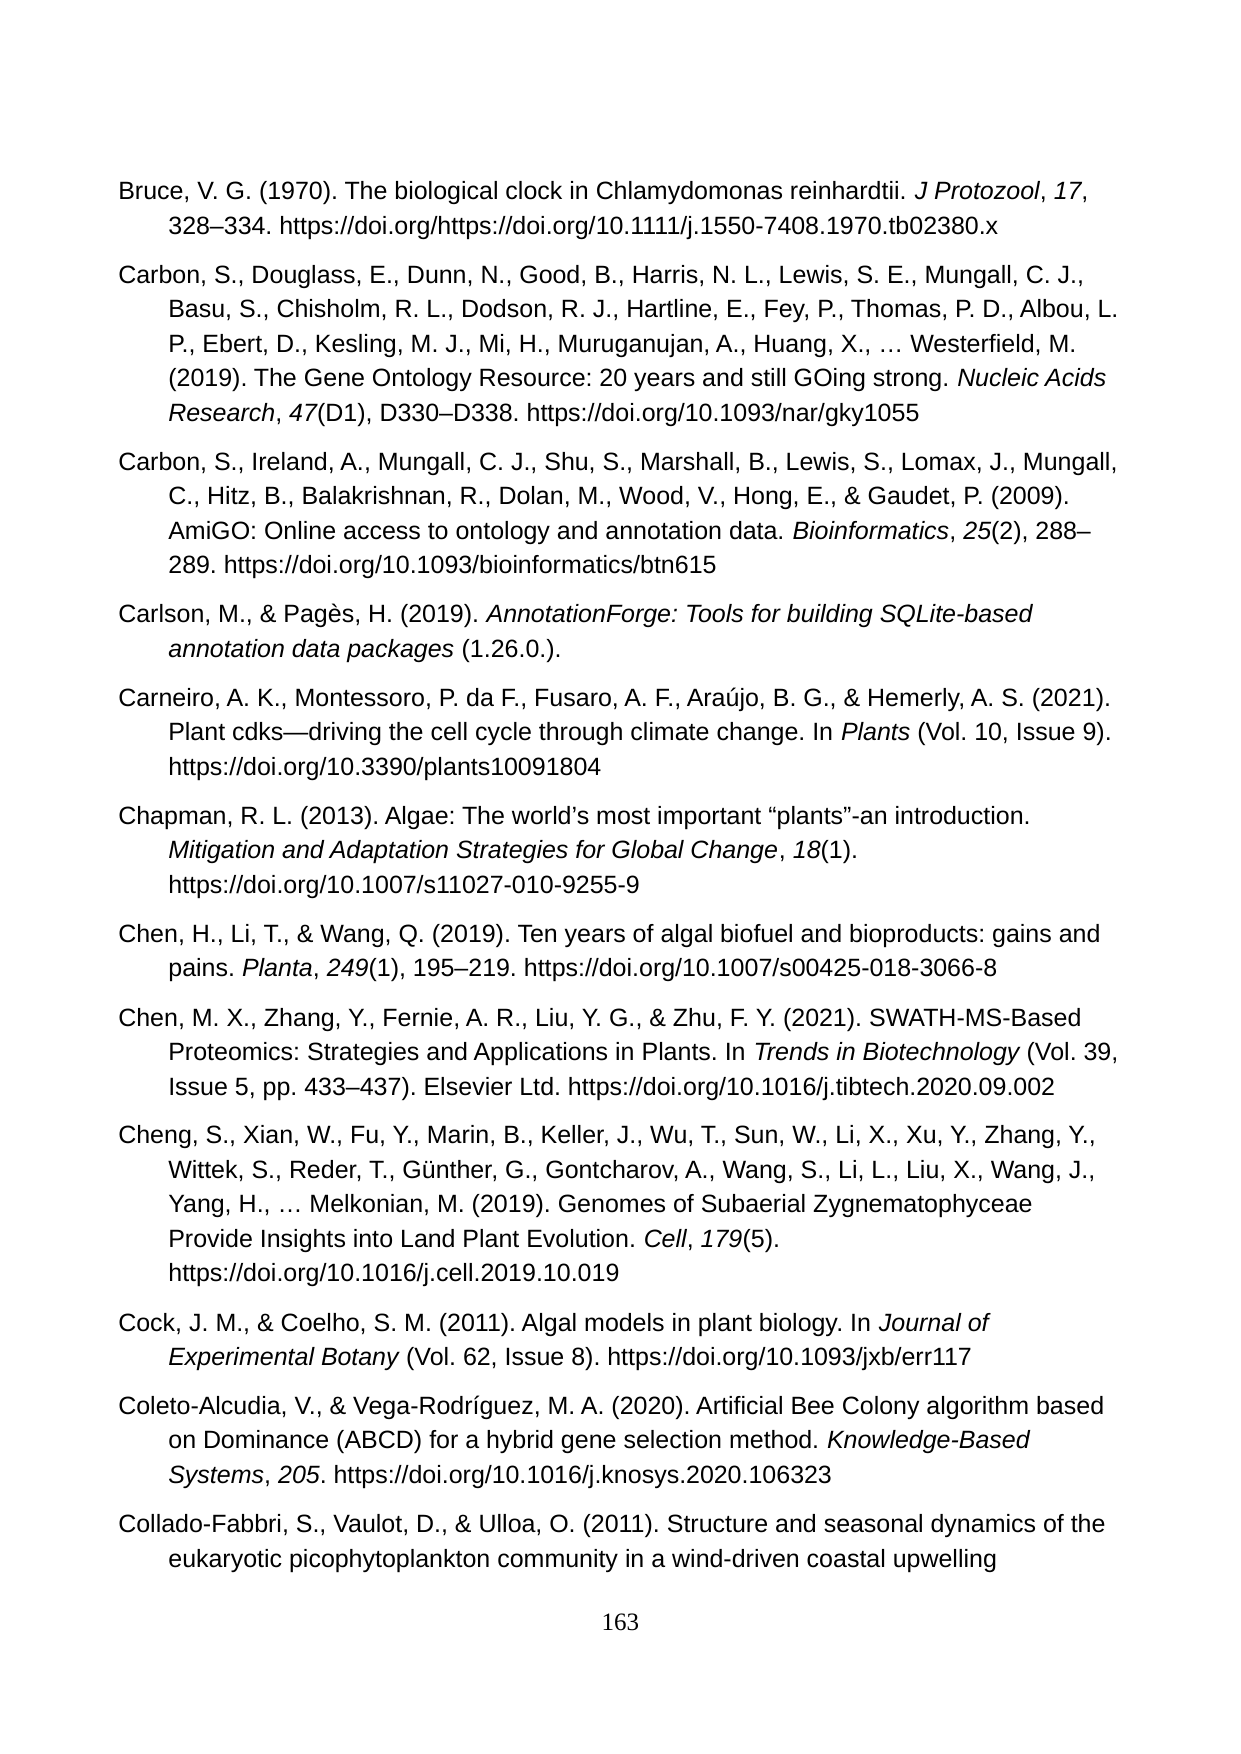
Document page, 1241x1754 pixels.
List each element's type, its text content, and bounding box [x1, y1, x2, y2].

text Coleto-Alcudia, V., & Vega-Rodríguez, M. A. (2020). Artificial Bee Colony algorithm based on Dominance (ABCD) for a hybrid gene selection method. Knowledge-Based Systems, 205. https://doi.org/10.1016/j.knosys.2020.106323 [118, 1391, 1122, 1489]
text Cock, J. M., & Coelho, S. M. (2011). Algal models in plant biology. In Journal of Experimental Botany (Vol. 62, Issue 8). https://doi.org/10.1093/jxb/err117 [118, 1307, 1122, 1371]
text Collado-Fabbri, S., Vaulot, D., & Ulloa, O. (2011). Structure and seasonal dynamics of the eukaryotic picophytoplankton community in a wind-driven coastal upwelling [118, 1509, 1122, 1572]
text Carlson, M., & Pagès, H. (2019). AnnotationForge: Tools for building SQLite-based annotation data packages (1.26.0.). [118, 599, 1122, 663]
text Carbon, S., Ireland, A., Mungall, C. J., Shu, S., Marshall, B., Lewis, S., Lomax, J., Mungall, C., Hitz, B., Balakrishnan, R., Dolan, M., Wood, V., Hong, E., & Gaudet, P. (2009). AmiGO: Online access to ontology and annotation data. Bioinformatics, 25(2), 288–289. https://doi.org/10.1093/bioinformatics/btn615 [118, 447, 1122, 579]
text Chen, H., Li, T., & Wang, Q. (2019). Ten years of algal biofuel and bioproducts: gains and pains. Planta, 249(1), 195–219. https://doi.org/10.1007/s00425-018-3066-8 [118, 919, 1122, 982]
text Chapman, R. L. (2013). Algae: The world’s most important “plants”-an introduction. Mitigation and Adaptation Strategies for Global Change, 18(1). https://doi.org/10.1007/s11027-010-9255-9 [118, 801, 1122, 899]
text Chen, M. X., Zhang, Y., Fernie, A. R., Liu, Y. G., & Zhu, F. Y. (2021). SWATH-MS-Based Proteomics: Strategies and Applications in Plants. In Trends in Biotechnology (Vol. 39, Issue 5, pp. 433–437). Elsevier Ltd. https://doi.org/10.1016/j.tibtech.2020.09.002 [118, 1002, 1122, 1100]
text Cheng, S., Xian, W., Fu, Y., Marin, B., Keller, J., Wu, T., Sun, W., Li, X., Xu, Y., Zhang, Y., Wittek, S., Reder, T., Günther, G., Gontcharov, A., Wang, S., Li, L., Liu, X., Wang, J., Yang, H., … Melkonian, M. (2019). Genomes of Subaerial Zygnematophyceae Provide Insights into Land Plant Evolution. Cell, 179(5). https://doi.org/10.1016/j.cell.2019.10.019 [118, 1121, 1122, 1287]
text Carbon, S., Douglass, E., Dunn, N., Good, B., Harris, N. L., Lewis, S. E., Mungall, C. J., Basu, S., Chisholm, R. L., Dodson, R. J., Hartline, E., Fey, P., Thomas, P. D., Albou, L. P., Ebert, D., Kesling, M. J., Mi, H., Muruganujan, A., Huang, X., … Westerfield, M. (2019). The Gene Ontology Resource: 20 years and still GOing strong. Nucleic Acids Research, 47(D1), D330–D338. https://doi.org/10.1093/nar/gky1055 [118, 260, 1122, 427]
text Carneiro, A. K., Montessoro, P. da F., Fusaro, A. F., Araújo, B. G., & Hemerly, A. S. (2021). Plant cdks—driving the cell cycle through climate change. In Plants (Vol. 10, Issue 9). https://doi.org/10.3390/plants10091804 [118, 683, 1122, 781]
text Bruce, V. G. (1970). The biological clock in Chlamydomonas reinhardtii. J Protozool, 17, 328–334. https://doi.org/https://doi.org/10.1111/j.1550-7408.1970.tb02380.x [118, 176, 1122, 239]
